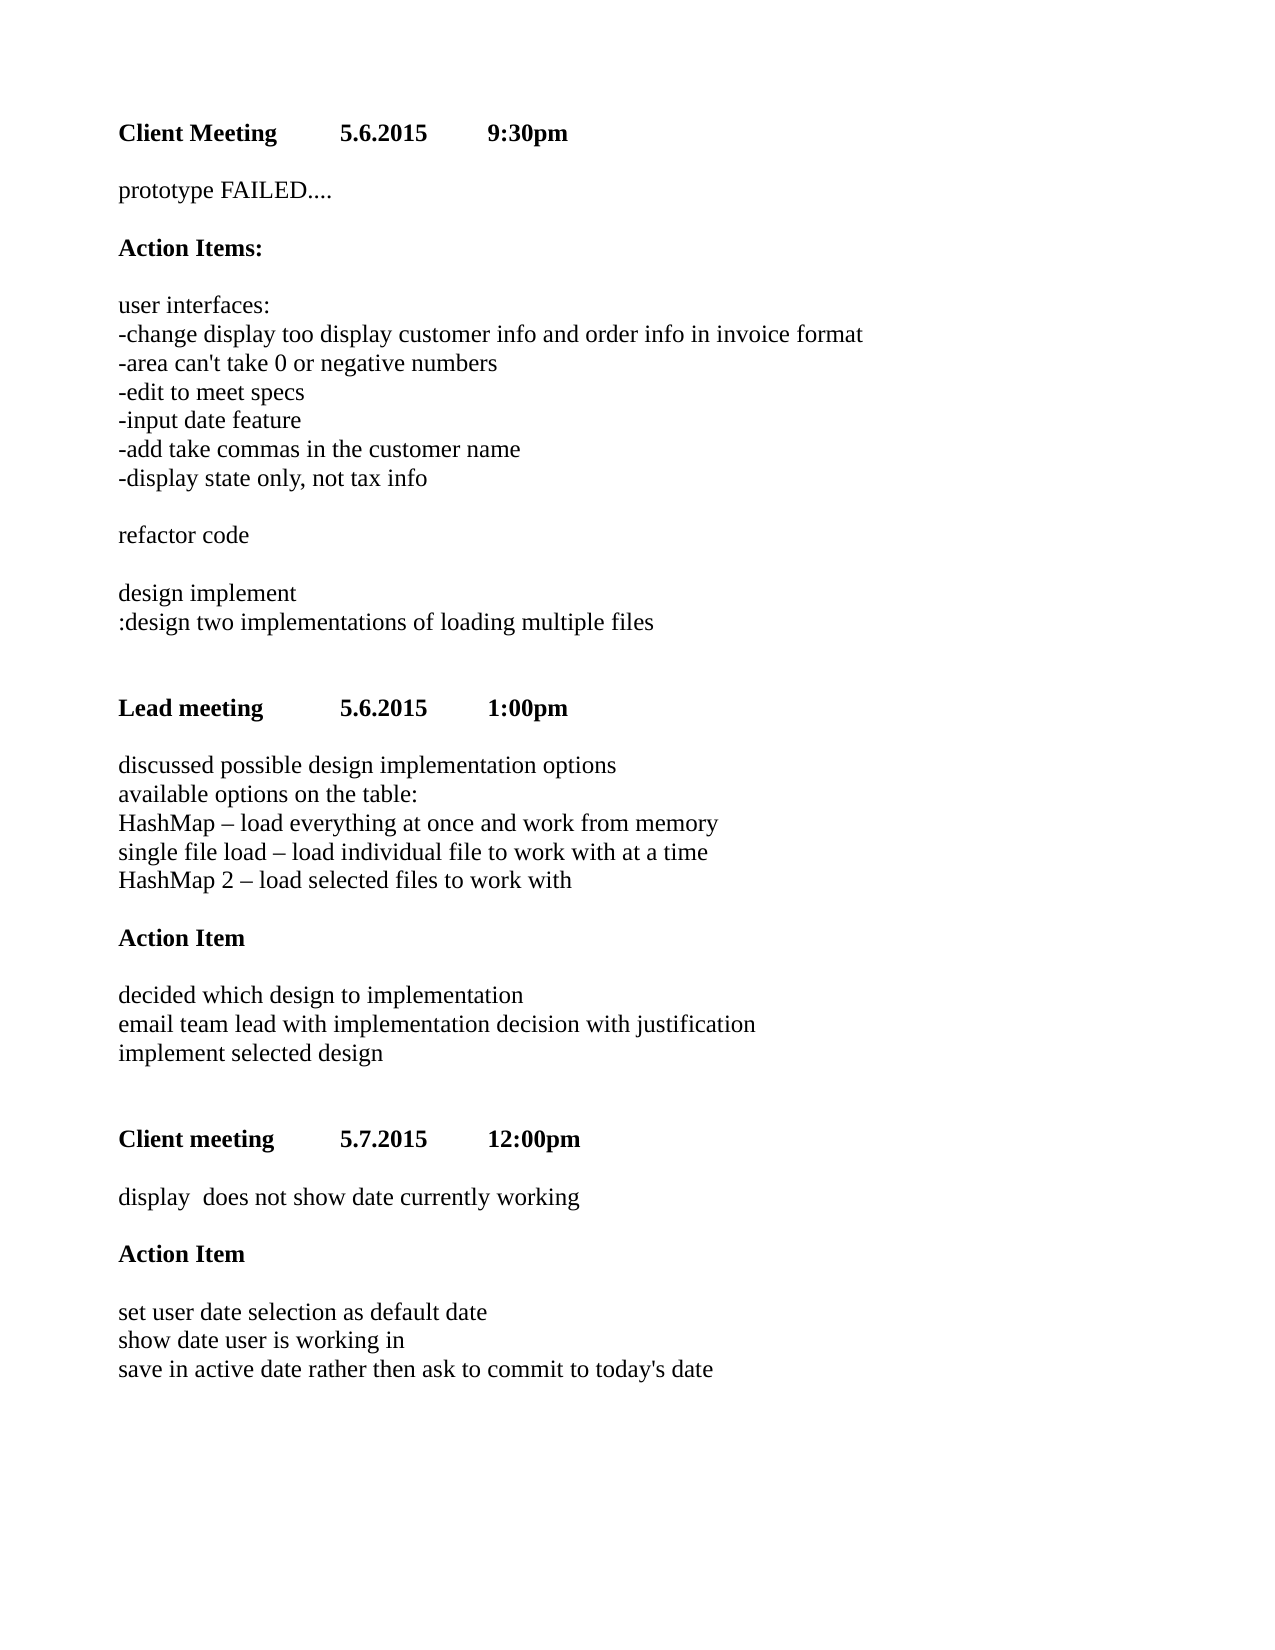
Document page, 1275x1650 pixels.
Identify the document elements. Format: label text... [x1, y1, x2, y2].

text Lead meeting 5.6.2015 1:00pm [118, 693, 1157, 722]
text implement selected design [118, 1038, 1157, 1067]
text Action Items: [118, 233, 1157, 262]
text set user date selection as default date [118, 1297, 1157, 1326]
text user interfaces: [118, 291, 1157, 319]
text -change display too display customer info and order info in invoice format [118, 319, 1157, 348]
text Client meeting 5.7.2015 12:00pm [118, 1124, 1157, 1153]
text design implement [118, 578, 1157, 607]
text -input date feature [118, 406, 1157, 434]
text Client Meeting 5.6.2015 9:30pm [118, 118, 1157, 147]
text :design two implementations of loading multiple files [118, 607, 1157, 636]
text email team lead with implementation decision with justification [118, 1009, 1157, 1038]
text Action Item [118, 1239, 1157, 1268]
text display does not show date currently working [118, 1182, 1157, 1211]
text HashMap – load everything at once and work from memory [118, 808, 1157, 837]
text refactor code [118, 521, 1157, 549]
text show date user is working in [118, 1326, 1157, 1354]
text available options on the table: [118, 779, 1157, 808]
text discussed possible design implementation options [118, 751, 1157, 779]
text -edit to meet specs [118, 377, 1157, 406]
text Action Item [118, 923, 1157, 952]
text HashMap 2 – load selected files to work with [118, 866, 1157, 894]
text -display state only, not tax info [118, 463, 1157, 492]
text decided which design to implementation [118, 981, 1157, 1009]
text single file load – load individual file to work with at a time [118, 837, 1157, 866]
text save in active date rather then ask to commit to today's date [118, 1354, 1157, 1383]
text -area can't take 0 or negative numbers [118, 348, 1157, 377]
text -add take commas in the customer name [118, 434, 1157, 463]
text prototype FAILED.... [118, 176, 1157, 204]
